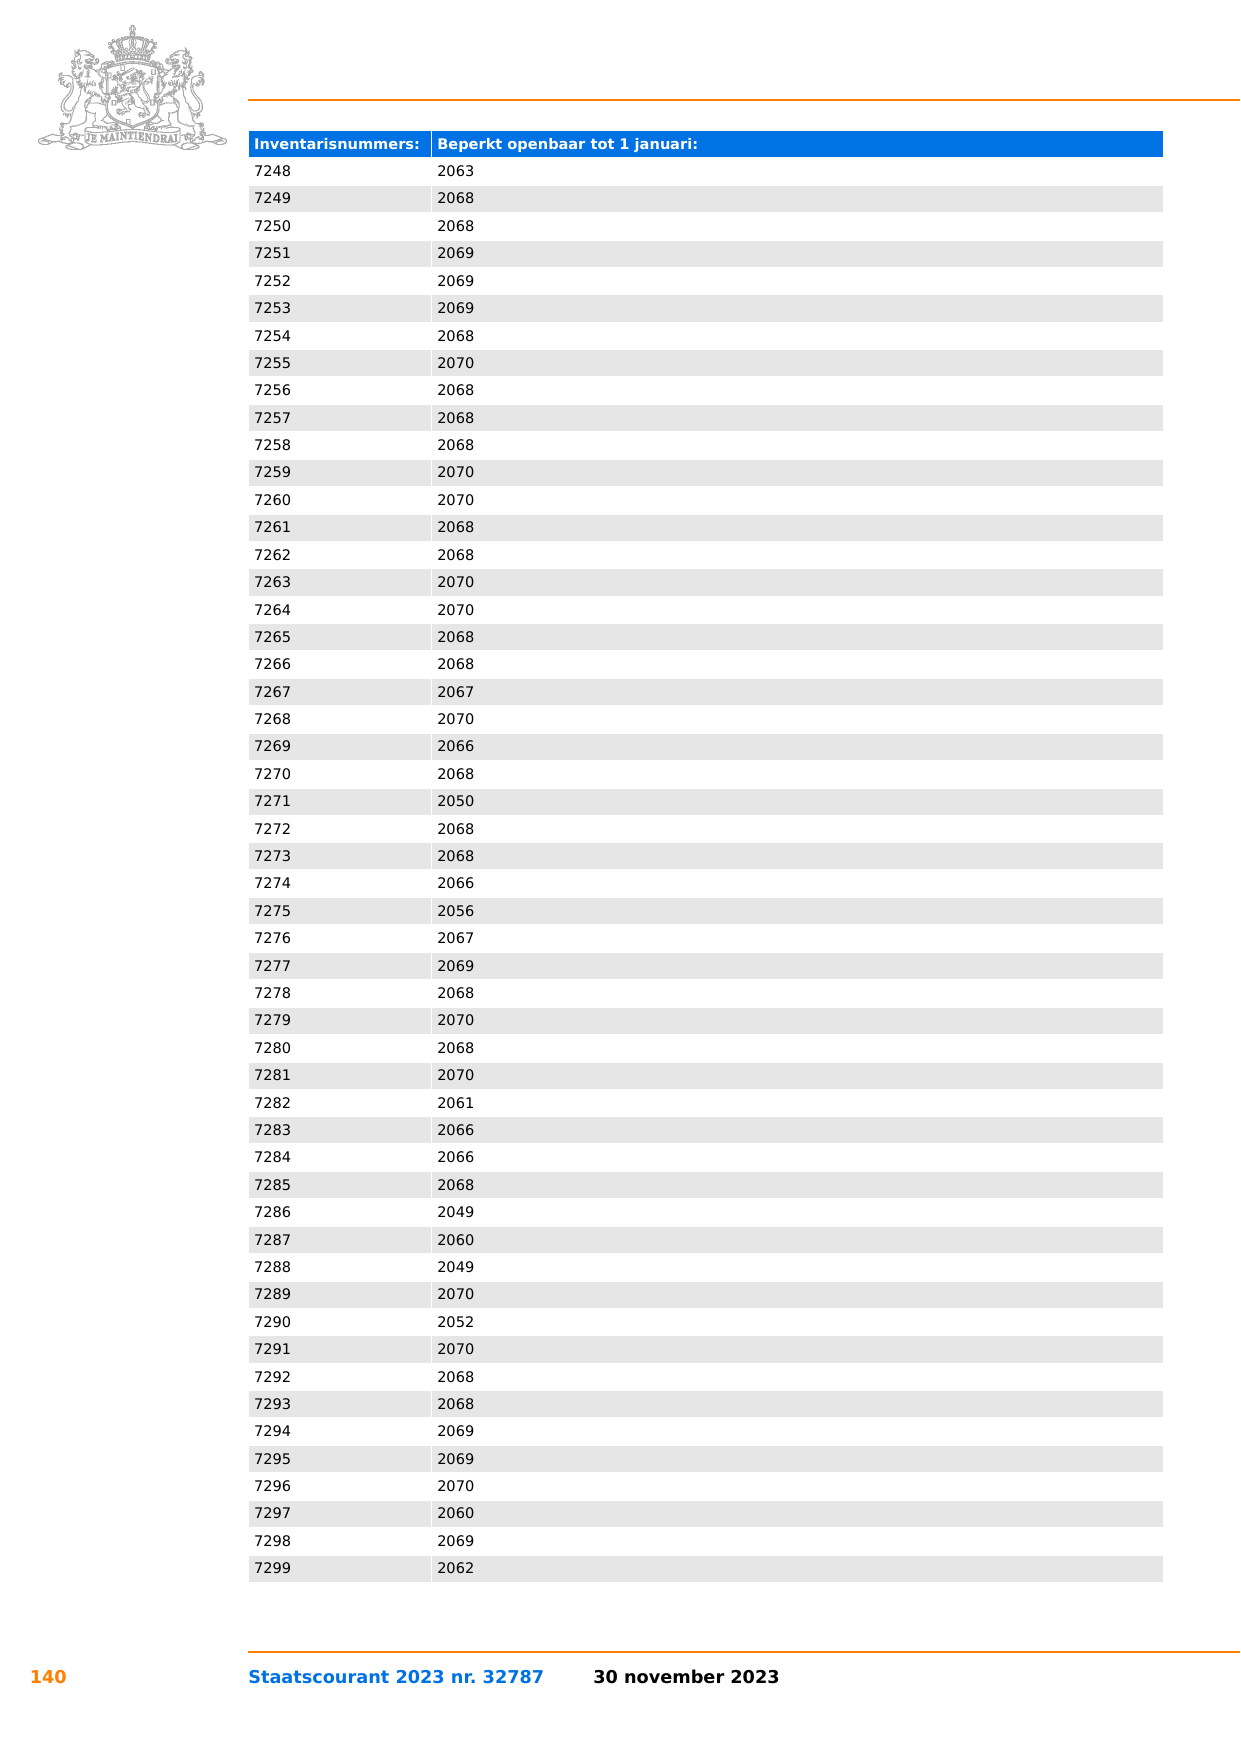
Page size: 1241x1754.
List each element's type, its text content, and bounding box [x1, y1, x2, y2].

table_cell 7262 [249, 542, 431, 568]
table_cell 7264 [249, 597, 431, 623]
table_cell 7283 [249, 1117, 431, 1143]
table_cell 7268 [249, 706, 431, 733]
table_cell 7272 [249, 816, 431, 842]
table_cell 2066 [432, 1145, 1163, 1171]
table_cell 2070 [432, 1063, 1163, 1089]
table_cell 7273 [249, 843, 431, 869]
table_cell 2068 [432, 761, 1163, 787]
table_cell 7252 [249, 268, 431, 294]
table_cell 7253 [249, 295, 431, 322]
table_cell 2067 [432, 679, 1163, 705]
table_cell 2068 [432, 651, 1163, 678]
table_cell 2069 [432, 295, 1163, 322]
table_cell 2069 [432, 241, 1163, 267]
table_cell 2068 [432, 1391, 1163, 1417]
table_cell 2068 [432, 980, 1163, 1007]
table_cell 7255 [249, 350, 431, 376]
table_cell 7261 [249, 515, 431, 541]
table_cell 7281 [249, 1063, 431, 1089]
table_cell 7271 [249, 789, 431, 815]
table_cell 2069 [432, 1419, 1163, 1445]
table_cell 7285 [249, 1172, 431, 1198]
table_cell 2070 [432, 487, 1163, 513]
table_cell 7278 [249, 980, 431, 1007]
table_cell 7288 [249, 1254, 431, 1281]
table_cell 2070 [432, 350, 1163, 376]
table_cell 2068 [432, 432, 1163, 459]
table_cell 2068 [432, 378, 1163, 404]
table_cell 7290 [249, 1309, 431, 1335]
table_cell 2060 [432, 1227, 1163, 1253]
table_cell 2049 [432, 1254, 1163, 1281]
table_cell 7249 [249, 186, 431, 212]
table_cell 7289 [249, 1282, 431, 1308]
table_cell 7265 [249, 624, 431, 650]
table_cell 2070 [432, 1282, 1163, 1308]
table_cell 7267 [249, 679, 431, 705]
table_cell 7279 [249, 1008, 431, 1034]
table_cell 7280 [249, 1035, 431, 1061]
table_cell 7286 [249, 1199, 431, 1226]
table_cell 7269 [249, 734, 431, 760]
table_cell 2070 [432, 1473, 1163, 1500]
table_cell 2061 [432, 1090, 1163, 1116]
table_cell 2068 [432, 1035, 1163, 1061]
table_cell 2068 [432, 1172, 1163, 1198]
table_cell 2069 [432, 268, 1163, 294]
table_cell 2056 [432, 898, 1163, 924]
table_cell 2066 [432, 871, 1163, 897]
table_cell 7251 [249, 241, 431, 267]
table_cell 7250 [249, 213, 431, 239]
table_cell 7295 [249, 1446, 431, 1472]
table_cell 2049 [432, 1199, 1163, 1226]
table_cell 2070 [432, 1336, 1163, 1363]
table_cell 2068 [432, 186, 1163, 212]
table_cell 2068 [432, 405, 1163, 431]
table_cell 7270 [249, 761, 431, 787]
table_cell 7256 [249, 378, 431, 404]
table_cell 7254 [249, 323, 431, 349]
table_cell 2060 [432, 1501, 1163, 1527]
table_header Inventarisnummers: [249, 131, 431, 157]
table_cell 7277 [249, 953, 431, 979]
table_cell 7297 [249, 1501, 431, 1527]
table_cell 2067 [432, 925, 1163, 952]
table_cell 2068 [432, 515, 1163, 541]
table_cell 2069 [432, 1528, 1163, 1554]
table_cell 2070 [432, 597, 1163, 623]
table_cell 2069 [432, 953, 1163, 979]
table_cell 7259 [249, 460, 431, 486]
picture [38, 25, 227, 150]
table_cell 2068 [432, 213, 1163, 239]
table_cell 7293 [249, 1391, 431, 1417]
table_cell 7296 [249, 1473, 431, 1500]
table_cell 2068 [432, 816, 1163, 842]
table_cell 7248 [249, 158, 431, 185]
table_cell 2068 [432, 542, 1163, 568]
table_cell 2062 [432, 1556, 1163, 1582]
table_cell 2063 [432, 158, 1163, 185]
table_cell 2050 [432, 789, 1163, 815]
table_cell 7257 [249, 405, 431, 431]
table_cell 2070 [432, 1008, 1163, 1034]
table_cell 2068 [432, 843, 1163, 869]
table_cell 7287 [249, 1227, 431, 1253]
table_cell 7294 [249, 1419, 431, 1445]
table_cell 7263 [249, 569, 431, 596]
table_cell 7284 [249, 1145, 431, 1171]
table_cell 7260 [249, 487, 431, 513]
table_cell 2068 [432, 624, 1163, 650]
table_cell 7274 [249, 871, 431, 897]
table_cell 7298 [249, 1528, 431, 1554]
table_cell 2070 [432, 706, 1163, 733]
table_cell 2052 [432, 1309, 1163, 1335]
table_header Beperkt openbaar tot 1 januari: [432, 131, 1163, 157]
table_cell 7299 [249, 1556, 431, 1582]
table_cell 2066 [432, 1117, 1163, 1143]
table_cell 7291 [249, 1336, 431, 1363]
table_cell 7282 [249, 1090, 431, 1116]
table_cell 7266 [249, 651, 431, 678]
table_cell 2068 [432, 1364, 1163, 1390]
table_cell 2070 [432, 460, 1163, 486]
table_cell 7258 [249, 432, 431, 459]
table_cell 7276 [249, 925, 431, 952]
table_cell 2069 [432, 1446, 1163, 1472]
table_cell 2066 [432, 734, 1163, 760]
table_cell 7292 [249, 1364, 431, 1390]
table_cell 2070 [432, 569, 1163, 596]
table_cell 2068 [432, 323, 1163, 349]
table_cell 7275 [249, 898, 431, 924]
